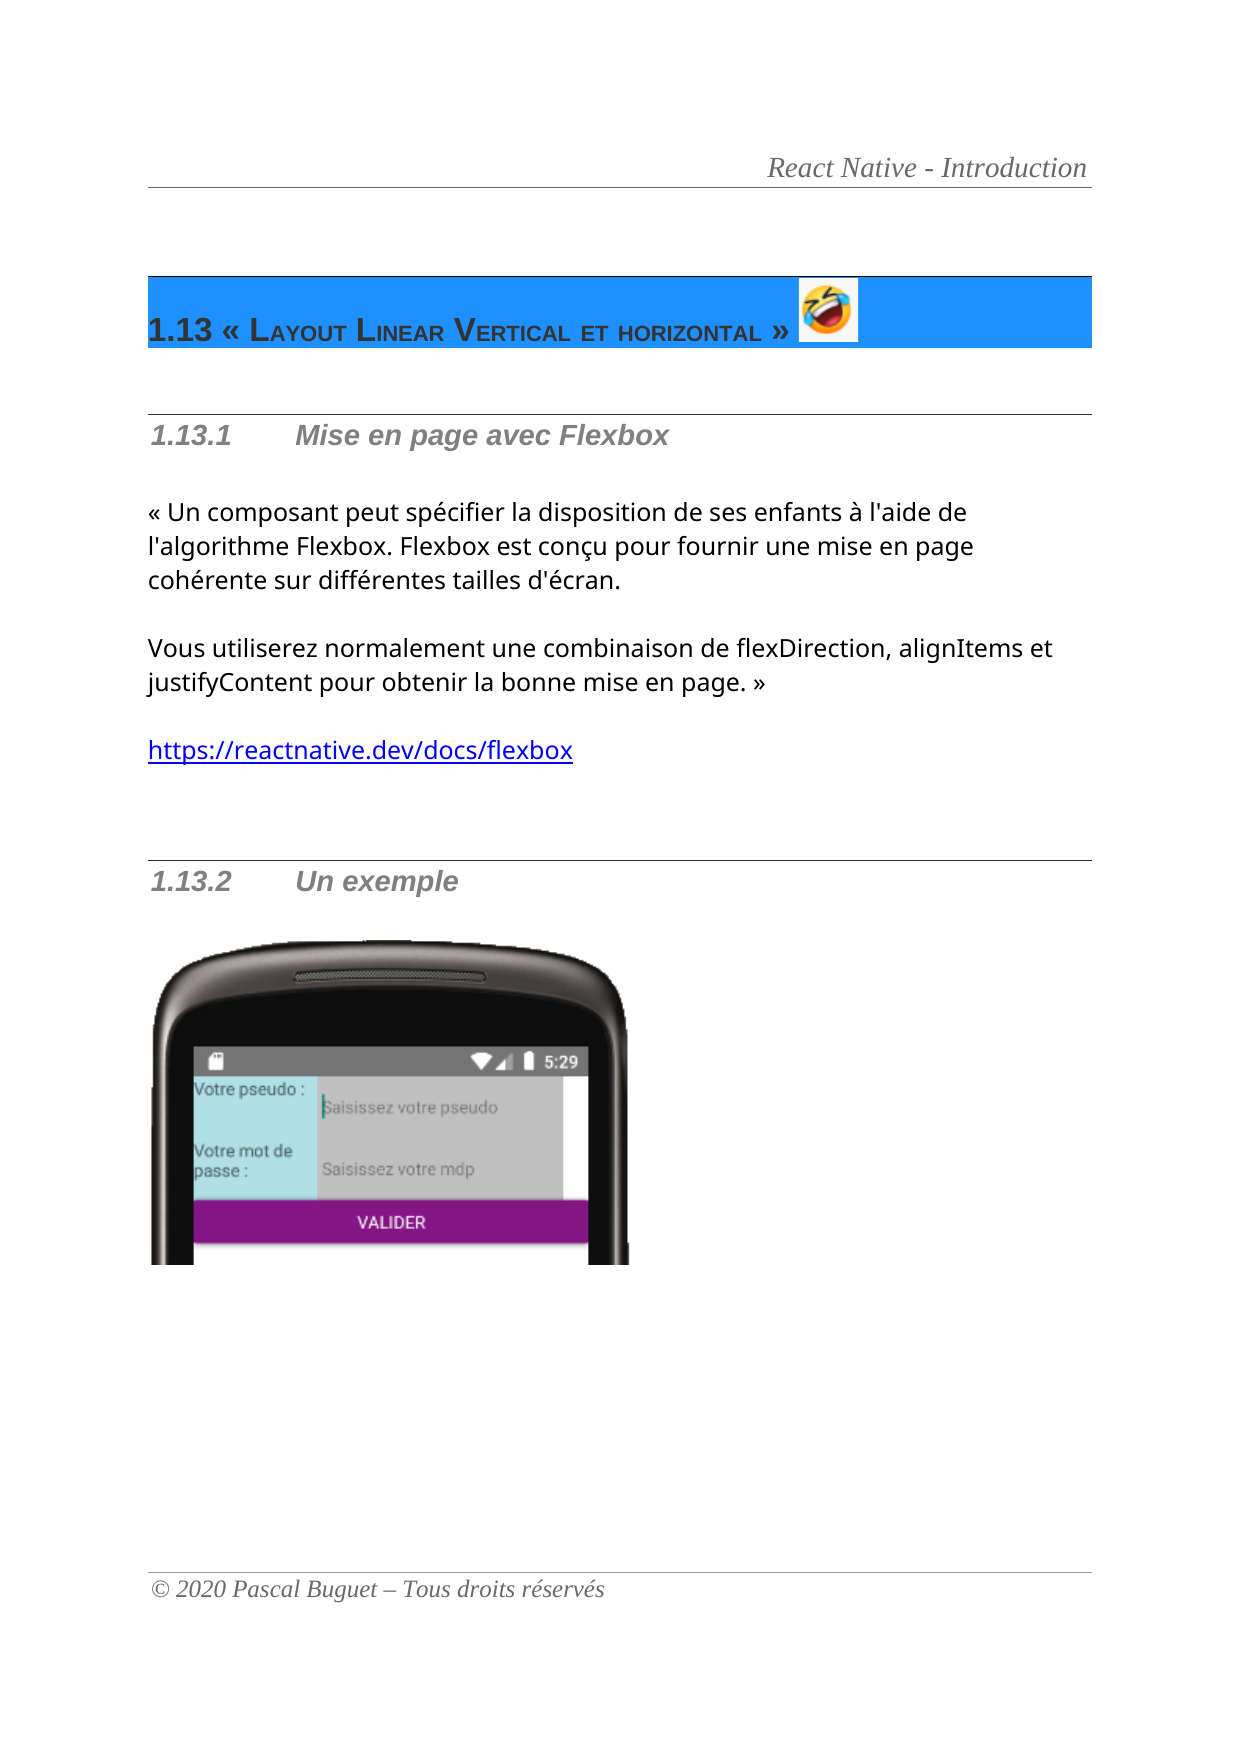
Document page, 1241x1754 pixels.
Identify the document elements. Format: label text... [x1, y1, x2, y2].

picture [798, 278, 859, 342]
text « Un composant peut spécifier la disposition de ses enfants à l'aide de l'algorithme Flexbox. Flexbox est conçu pour fournir une mise en page cohérente sur différentes tailles d'écran. [148, 494, 1092, 597]
subtitle « Layout Linear Vertical et horizontal » [148, 277, 1092, 348]
subtitle Un exemple [148, 861, 1092, 901]
picture [147, 940, 634, 1265]
subtitle Mise en page avec Flexbox [148, 415, 1092, 454]
text https://reactnative.dev/docs/flexbox [148, 733, 1092, 767]
text Vous utiliserez normalement une combinaison de flexDirection, alignItems et justifyContent pour obtenir la bonne mise en page. » [148, 631, 1092, 699]
